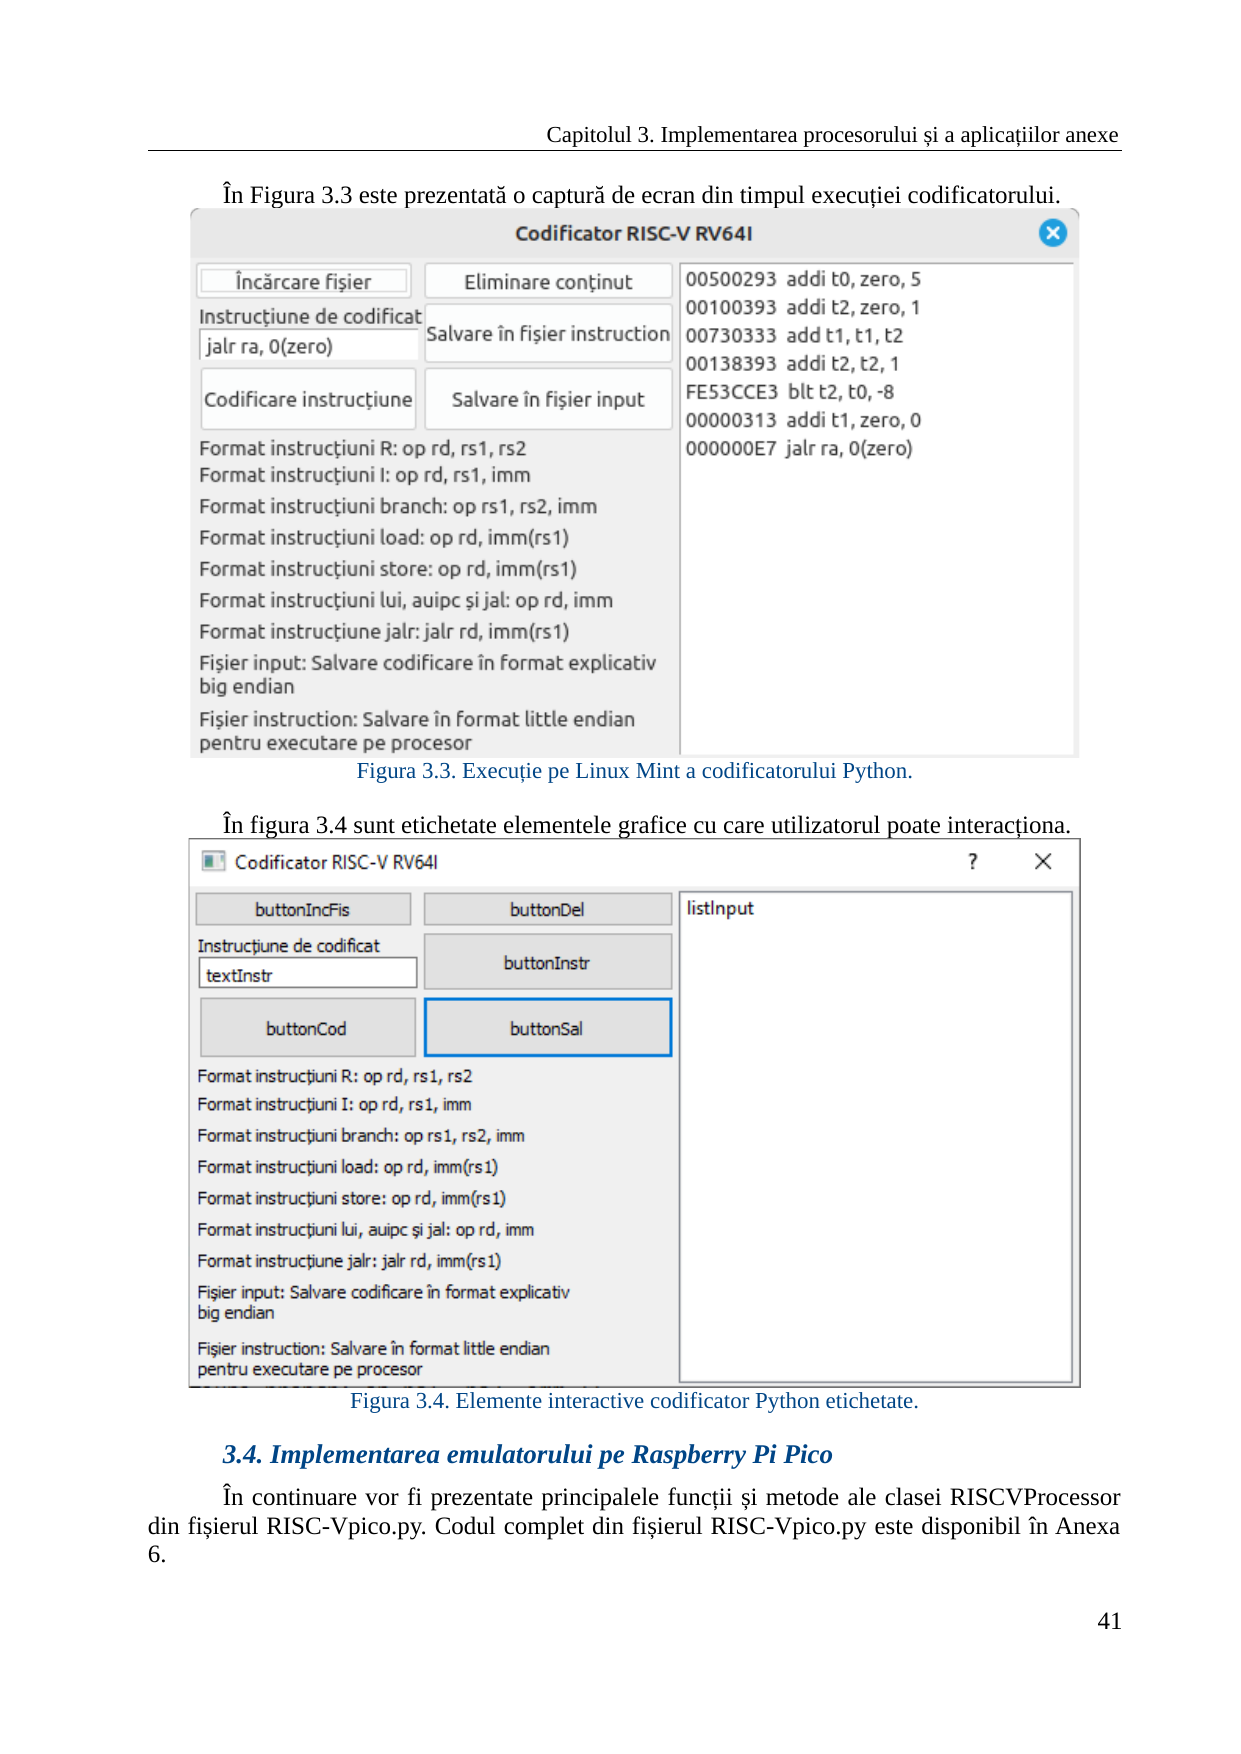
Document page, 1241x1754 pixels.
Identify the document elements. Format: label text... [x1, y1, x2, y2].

subtitle Implementarea emulatorului pe Raspberry Pi Pico [223, 1438, 1122, 1469]
text În figura 3.4 sunt etichetate elementele grafice cu care utilizatorul poate interacționa. [148, 810, 1122, 839]
text Figura 3.4. Elemente interactive codificator Python etichetate. [148, 1388, 1122, 1414]
text În continuare vor fi prezentate principalele funcții și metode ale clasei RISCVProcessor din fișierul RISC-Vpico.py. Codul complet din fișierul RISC-Vpico.py este disponibil în Anexa 6. [148, 1482, 1122, 1568]
text Figura 3.3. Execuție pe Linux Mint a codificatorului Python. [148, 758, 1122, 784]
picture [190, 208, 1080, 758]
text În Figura 3.3 este prezentată o captură de ecran din timpul execuției codificatorului. [148, 180, 1122, 209]
picture [188, 838, 1081, 1388]
